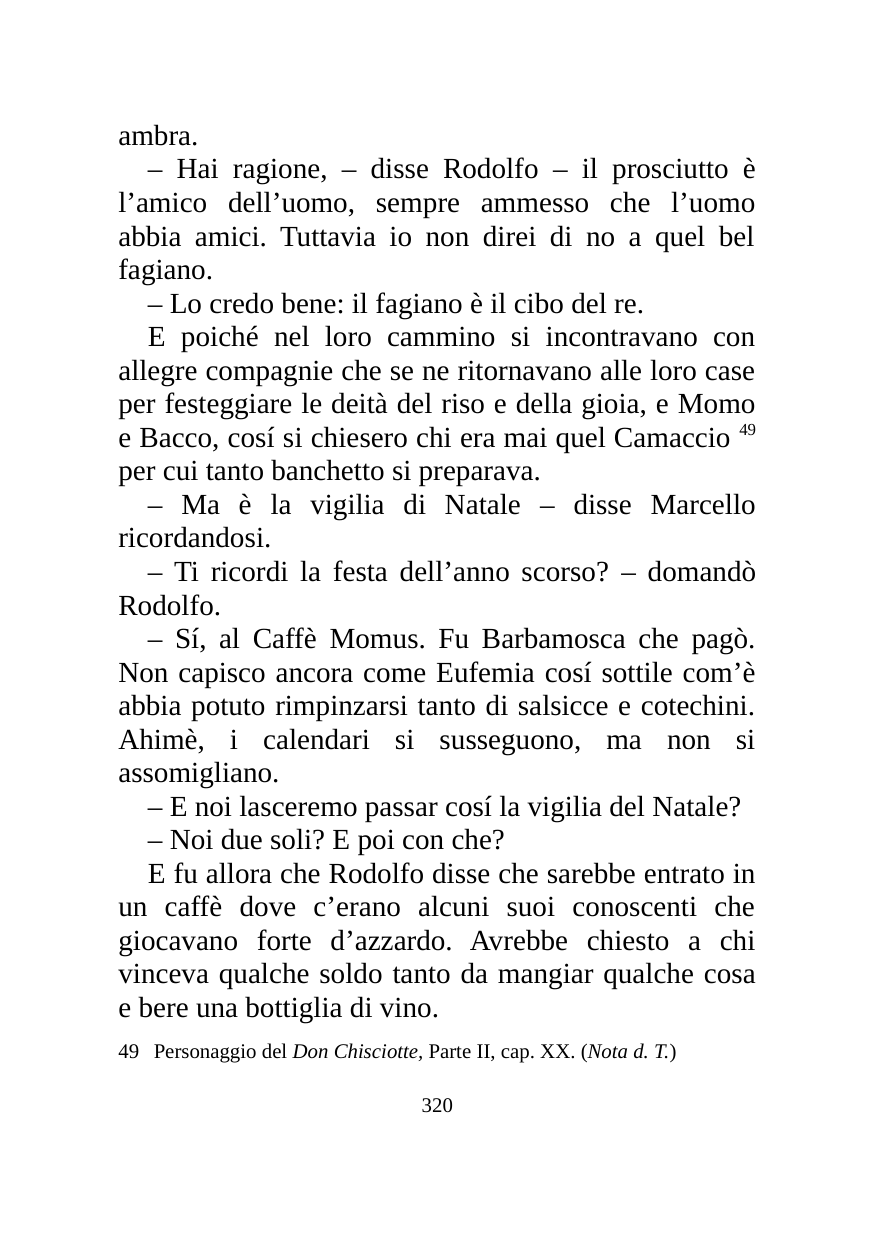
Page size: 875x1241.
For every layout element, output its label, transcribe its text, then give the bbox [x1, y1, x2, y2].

text ‒ Ti ricordi la festa dell’anno scorso? ‒ domandò Rodolfo. [118, 554, 756, 621]
text ‒ Ma è la vigilia di Natale ‒ disse Marcello ricordandosi. [118, 487, 756, 554]
text E fu allora che Rodolfo disse che sarebbe entrato in un caffè dove c’erano alcuni suoi conoscenti che giocavano forte d’azzardo. Avrebbe chiesto a chi vinceva qualche soldo tanto da mangiar qualche cosa e bere una bottiglia di vino. [118, 856, 756, 1024]
text ‒ E noi lasceremo passar cosí la vigilia del Natale? [118, 789, 756, 822]
text ‒ Lo credo bene: il fagiano è il cibo del re. [118, 286, 756, 319]
text ‒ Hai ragione, ‒ disse Rodolfo ‒ il prosciutto è l’amico dell’uomo, sempre ammesso che l’uomo abbia amici. Tuttavia io non direi di no a quel bel fagiano. [118, 152, 756, 286]
text ‒ Sí, al Caffè Momus. Fu Barbamosca che pagò. Non capisco ancora come Eufemia cosí sottile com’è abbia potuto rimpinzarsi tanto di salsicce e cotechini. Ahimè, i calendari si susseguono, ma non si assomigliano. [118, 621, 756, 789]
text Personaggio del Don Chisciotte, Parte II, cap. XX. (Nota d. T.) [118, 1039, 756, 1063]
text ‒ Noi due soli? E poi con che? [118, 822, 756, 856]
text E poiché nel loro cammino si incontravano con allegre compagnie che se ne ritornavano alle loro case per festeggiare le deità del riso e della gioia, e Momo e Bacco, cosí si chiesero chi era mai quel Camaccio per cui tanto banchetto si preparava. [118, 319, 756, 487]
text ambra. [118, 118, 756, 152]
